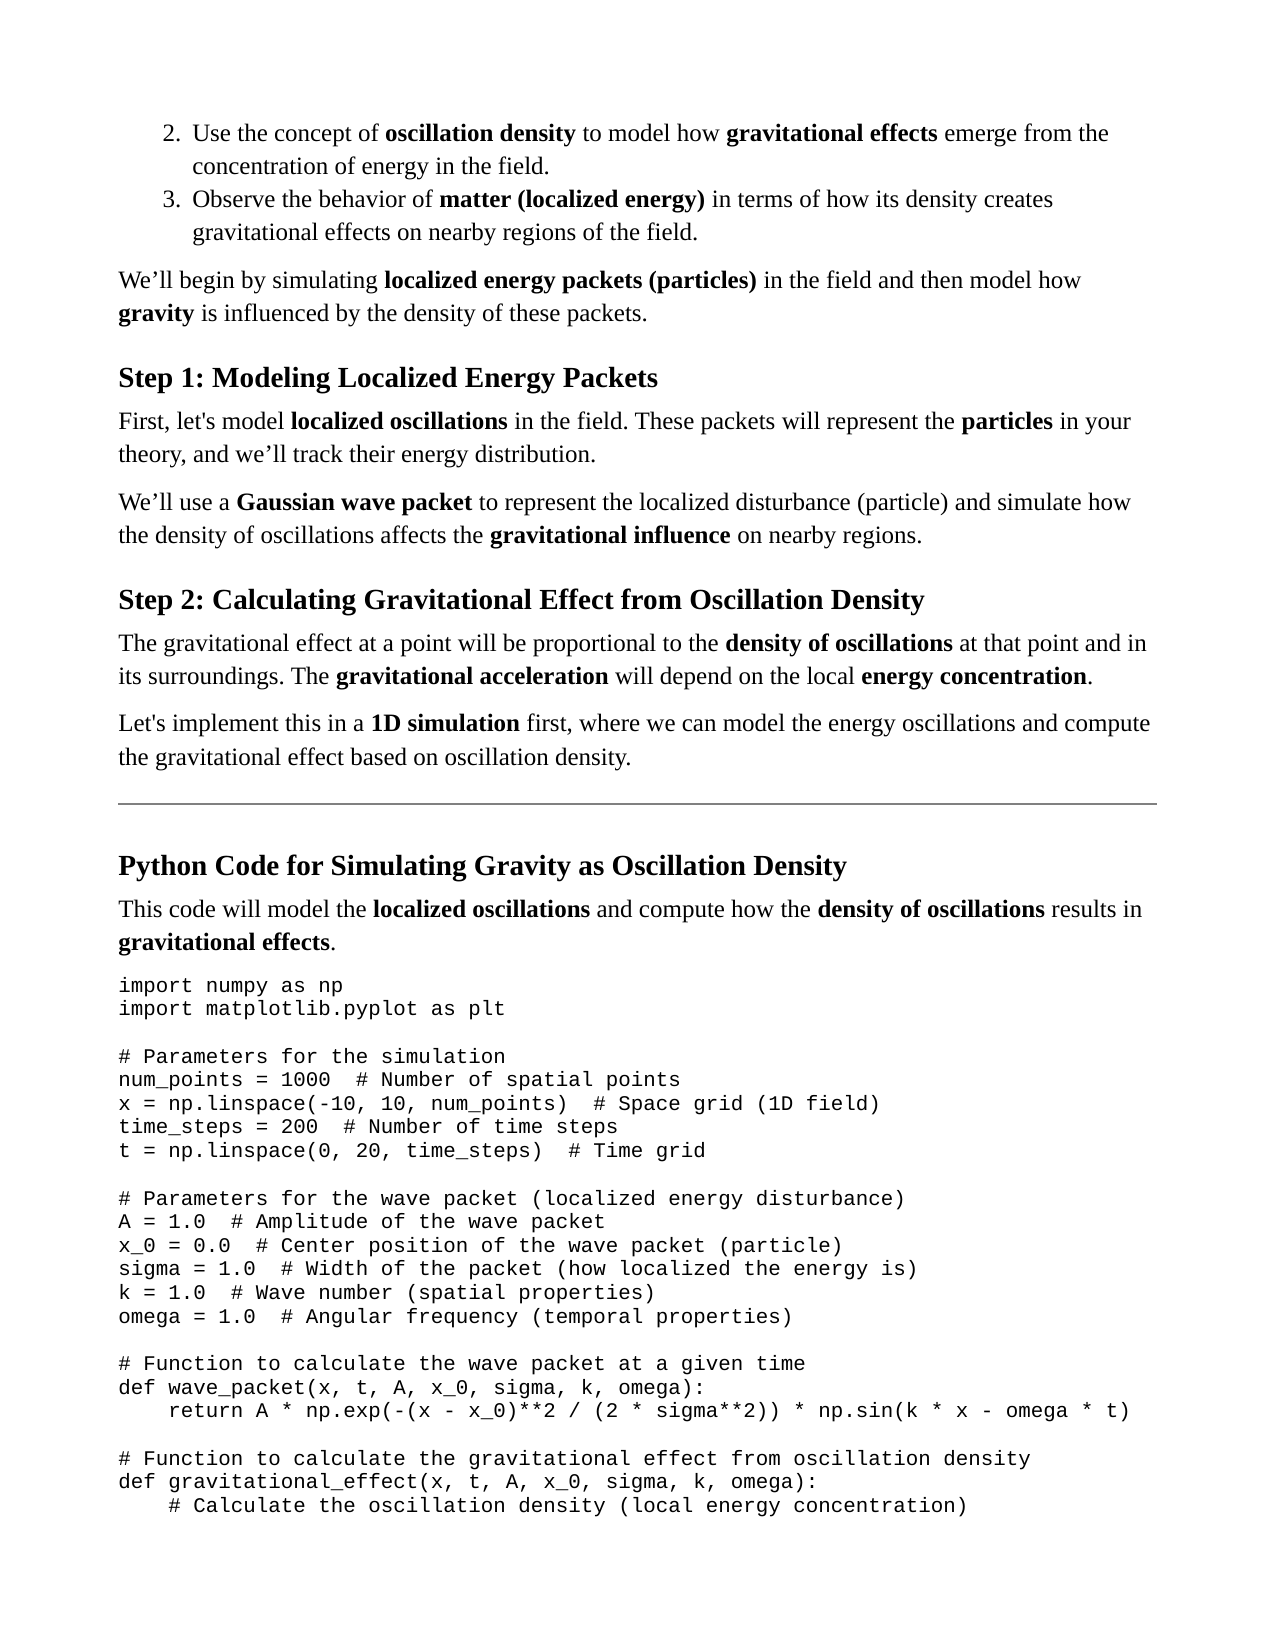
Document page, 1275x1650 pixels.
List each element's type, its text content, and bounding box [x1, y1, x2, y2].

text k = 1.0 # Wave number (spatial properties) [118, 1282, 1157, 1306]
list Observe the behavior of matter (localized energy) in terms of how its density creates gravitational effects on nearby regions of the field. [162, 184, 1157, 246]
text return A * np.exp(-(x - x_0)**2 / (2 * sigma**2)) * np.sin(k * x - omega * t) [118, 1400, 1157, 1424]
text omega = 1.0 # Angular frequency (temporal properties) [118, 1306, 1157, 1329]
text t = np.linspace(0, 20, time_steps) # Time grid [118, 1140, 1157, 1164]
text time_steps = 200 # Number of time steps [118, 1117, 1157, 1140]
text # Function to calculate the wave packet at a given time [118, 1353, 1157, 1377]
text def wave_packet(x, t, A, x_0, sigma, k, omega): [118, 1377, 1157, 1400]
text Let's implement this in a 1D simulation first, where we can model the energy oscillations and compute the gravitational effect based on oscillation density. [118, 708, 1157, 770]
subtitle Step 2: Calculating Gravitational Effect from Oscillation Density [118, 582, 1157, 615]
text A = 1.0 # Amplitude of the wave packet [118, 1211, 1157, 1235]
text x = np.linspace(-10, 10, num_points) # Space grid (1D field) [118, 1093, 1157, 1117]
text # Parameters for the simulation [118, 1046, 1157, 1069]
text We’ll begin by simulating localized energy packets (particles) in the field and then model how gravity is influenced by the density of these packets. [118, 265, 1157, 327]
text sigma = 1.0 # Width of the packet (how localized the energy is) [118, 1258, 1157, 1282]
text num_points = 1000 # Number of spatial points [118, 1069, 1157, 1093]
text This code will model the localized oscillations and compute how the density of oscillations results in gravitational effects. [118, 894, 1157, 956]
list Use the concept of oscillation density to model how gravitational effects emerge from the concentration of energy in the field. [162, 118, 1157, 180]
subtitle Step 1: Modeling Localized Energy Packets [118, 360, 1157, 393]
text x_0 = 0.0 # Center position of the wave packet (particle) [118, 1235, 1157, 1258]
text def gravitational_effect(x, t, A, x_0, sigma, k, omega): [118, 1471, 1157, 1495]
subtitle Python Code for Simulating Gravity as Oscillation Density [118, 848, 1157, 882]
text # Function to calculate the gravitational effect from oscillation density [118, 1448, 1157, 1471]
text import matplotlib.pyplot as plt [118, 998, 1157, 1022]
text import numpy as np [118, 975, 1157, 998]
text The gravitational effect at a point will be proportional to the density of oscillations at that point and in its surroundings. The gravitational acceleration will depend on the local energy concentration. [118, 628, 1157, 690]
text # Calculate the oscillation density (local energy concentration) [118, 1495, 1157, 1518]
text # Parameters for the wave packet (localized energy disturbance) [118, 1187, 1157, 1211]
text First, let's model localized oscillations in the field. These packets will represent the particles in your theory, and we’ll track their energy distribution. [118, 406, 1157, 468]
text We’ll use a Gaussian wave packet to represent the localized disturbance (particle) and simulate how the density of oscillations affects the gravitational influence on nearby regions. [118, 487, 1157, 548]
